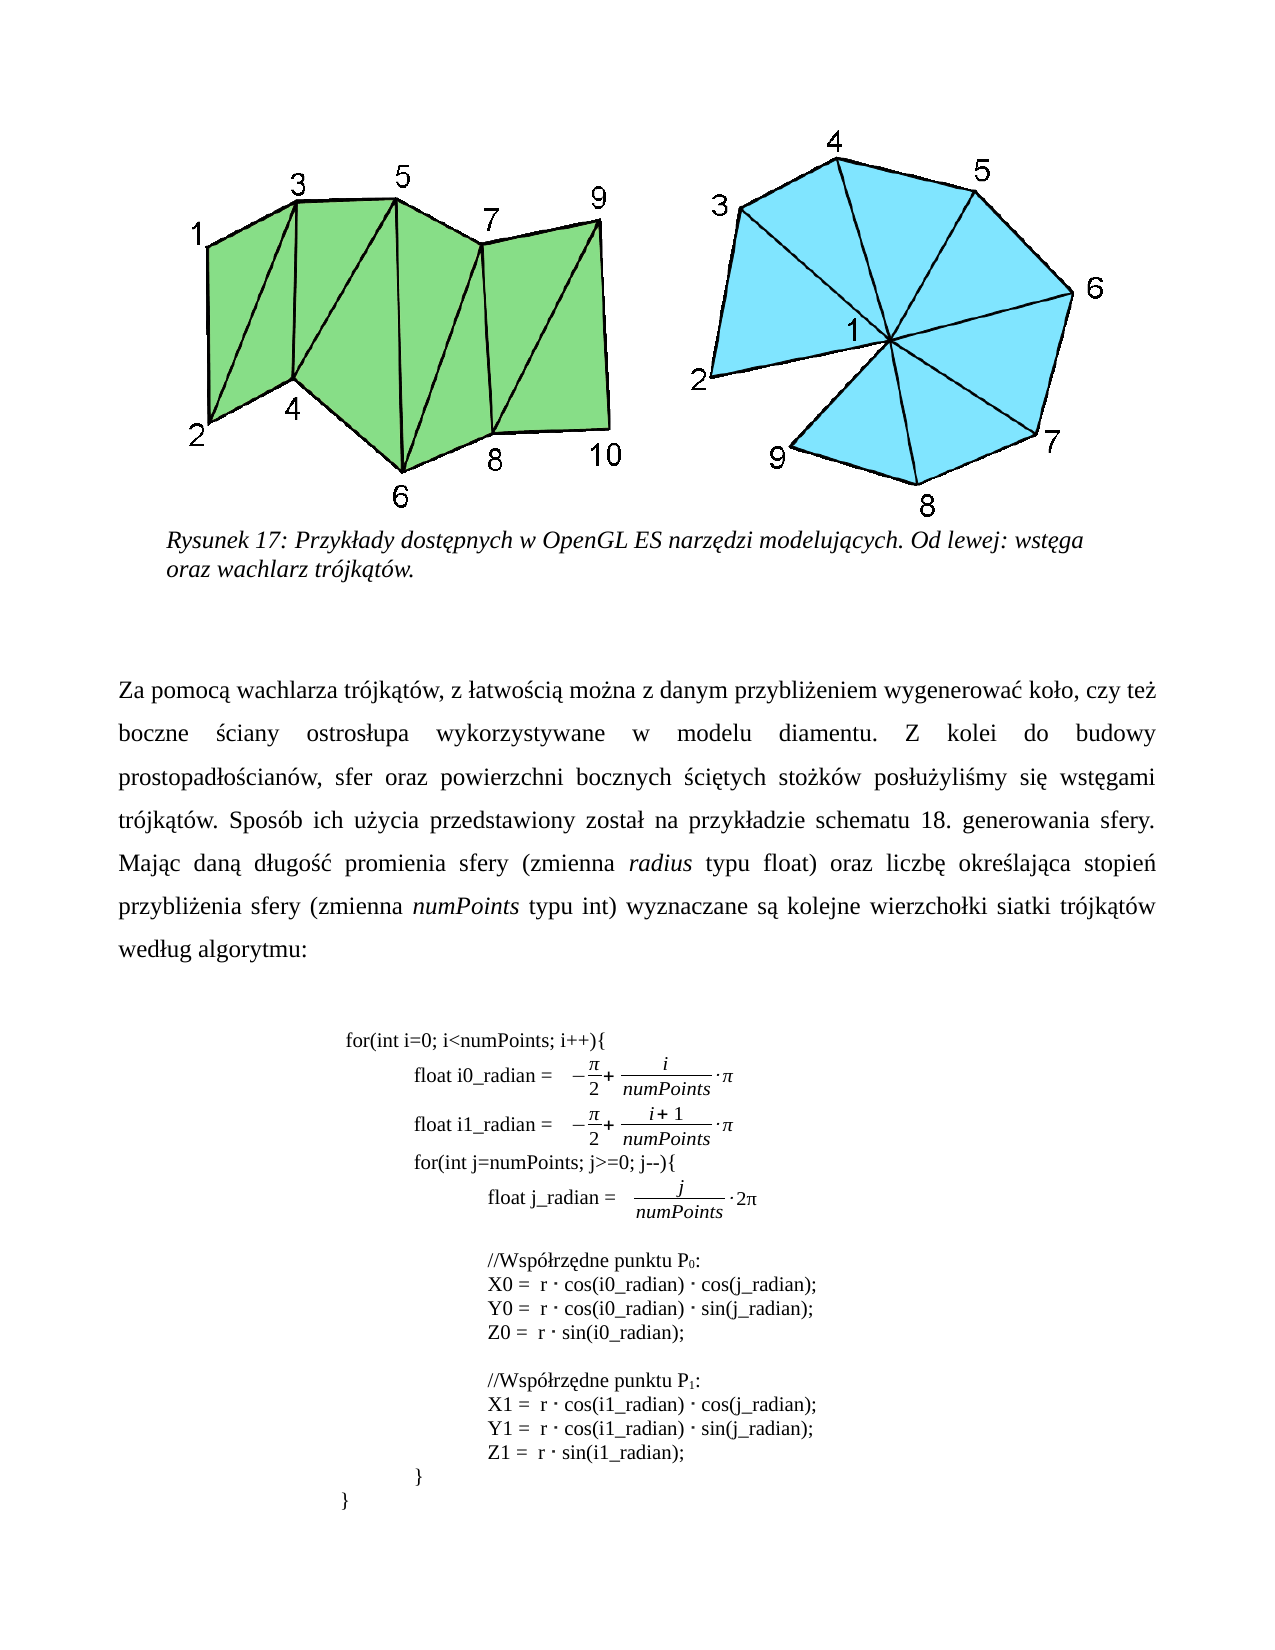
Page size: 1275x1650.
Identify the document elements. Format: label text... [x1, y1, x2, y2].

text Rysunek 17: Przykłady dostępnych w OpenGL ES narzędzi modelujących. Od lewej: wstęga oraz wachlarz trójkątów. [166, 526, 1109, 583]
text Y0 = r ᐧ cos(i0_radian) ᐧ sin(j_radian); [192, 1296, 1157, 1320]
text } [118, 1464, 1157, 1488]
text for(int i=0; i<numPoints; i++){ [118, 1027, 1157, 1052]
text float i0_radian = [118, 1052, 1157, 1101]
text //Współrzędne punktu P1: [192, 1368, 1157, 1392]
text Z0 = r ᐧ sin(i0_radian); [192, 1320, 1157, 1344]
text Y1 = r ᐧ cos(i1_radian) ᐧ sin(j_radian); [192, 1416, 1157, 1440]
text Z1 = r ᐧ sin(i1_radian); [192, 1440, 1157, 1464]
text } [118, 1488, 1157, 1512]
text Za pomocą wachlarza trójkątów, z łatwością można z danym przybliżeniem wygenerować koło, czy też boczne ściany ostrosłupa wykorzystywane w modelu diamentu. Z kolei do budowy prostopadłościanów, sfer oraz powierzchni bocznych ściętych stożków posłużyliśmy się wstęgami trójkątów. Sposób ich użycia przedstawiony został na przykładzie schematu 18. generowania sfery. Mając daną długość promienia sfery (zmienna radius typu float) oraz liczbę określająca stopień przybliżenia sfery (zmienna numPoints typu int) wyznaczane są kolejne wierzchołki siatki trójkątów według algorytmu: [118, 675, 1157, 963]
text //Współrzędne punktu P0: [118, 1247, 1157, 1272]
picture [164, 110, 1111, 526]
text float j_radian = [118, 1174, 1157, 1223]
text X1 = r ᐧ cos(i1_radian) ᐧ cos(j_radian); [192, 1392, 1157, 1416]
text for(int j=numPoints; j>=0; j--){ [118, 1150, 1157, 1174]
text X0 = r ᐧ cos(i0_radian) ᐧ cos(j_radian); [192, 1272, 1157, 1296]
text float i1_radian = [118, 1101, 1157, 1150]
